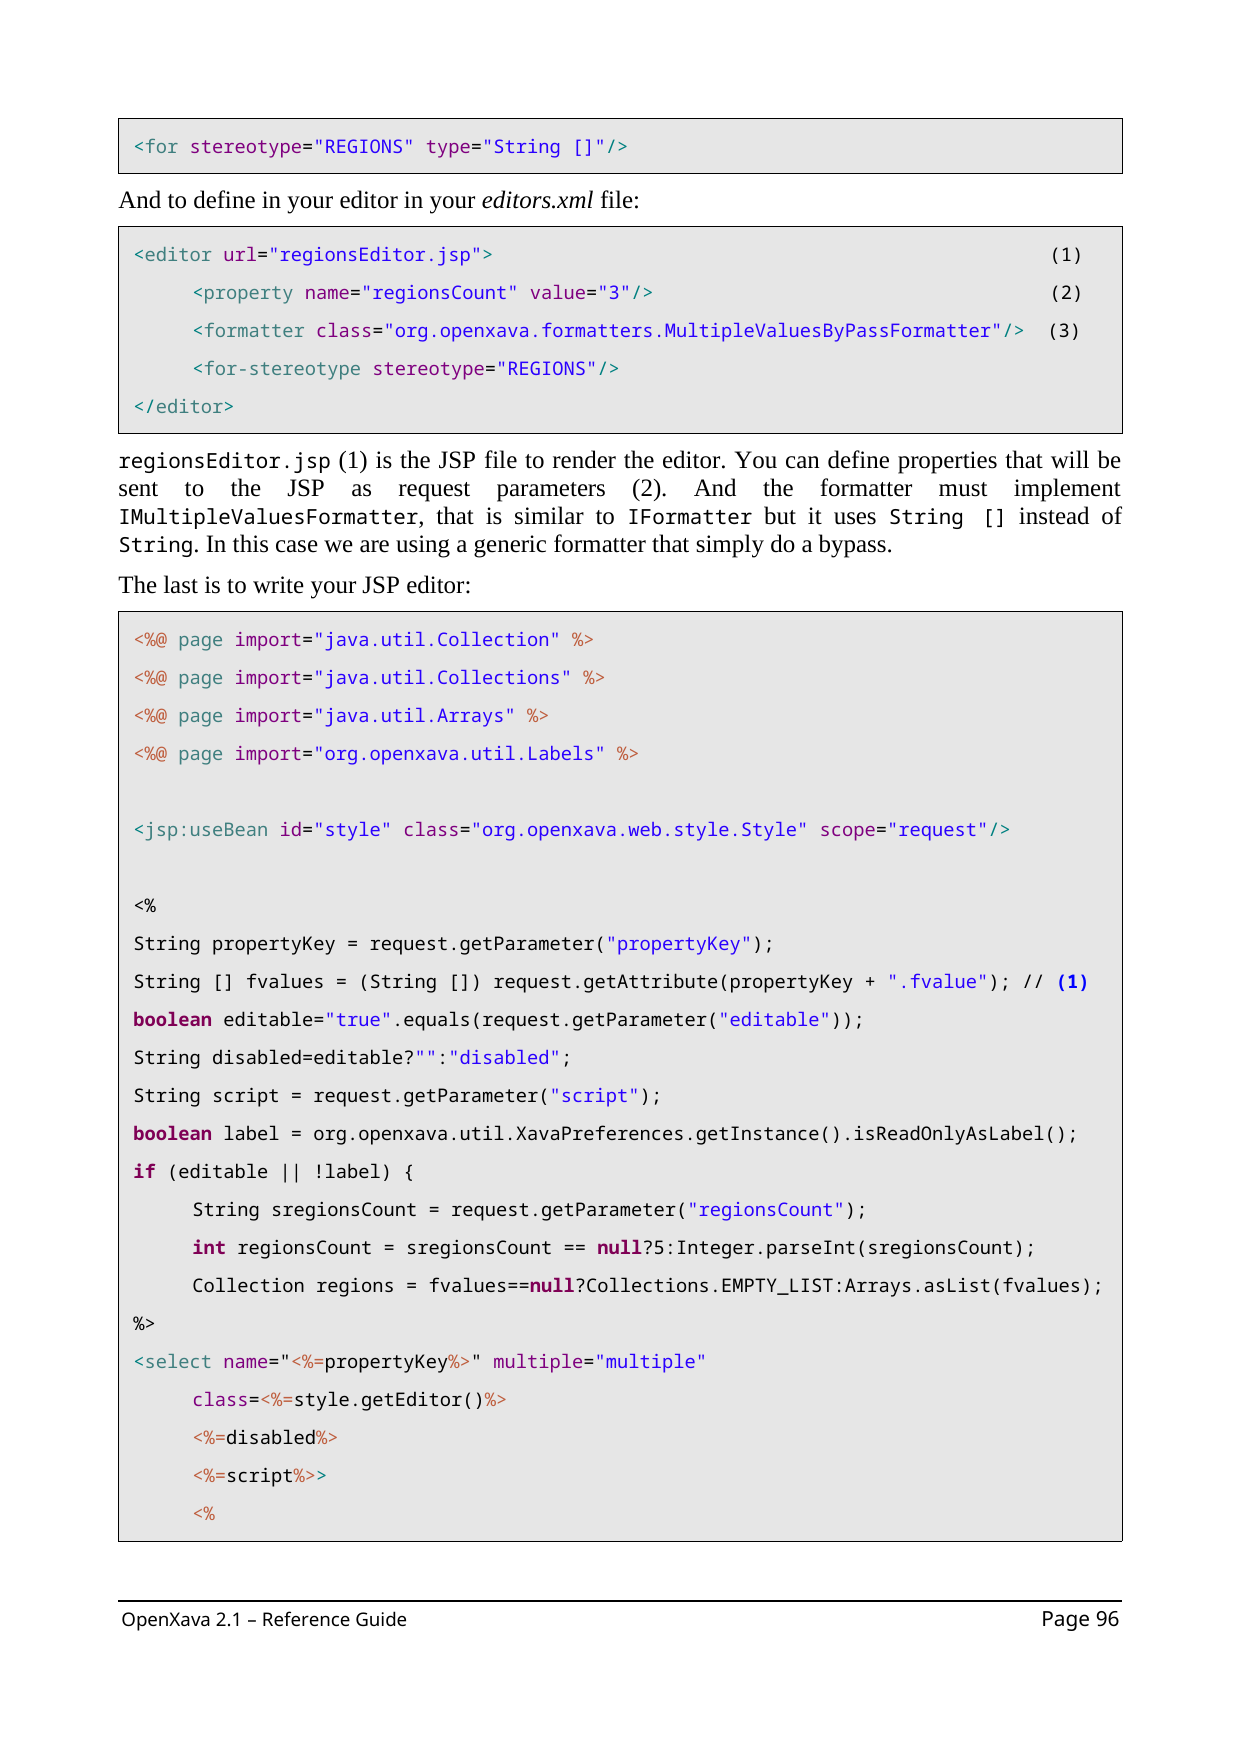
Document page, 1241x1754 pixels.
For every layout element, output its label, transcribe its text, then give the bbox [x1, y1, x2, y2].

text boolean label = org.openxava.util.XavaPreferences.getInstance().isReadOnlyAsLabel(); [119, 1105, 1122, 1143]
text <for stereotype="REGIONS" type="String []"/> [119, 119, 1122, 173]
text Collection regions = fvalues==null?Collections.EMPTY_LIST:Arrays.asList(fvalues); [119, 1257, 1122, 1296]
text <%@ page import="java.util.Arrays" %> [119, 687, 1122, 725]
text <property name="regionsCount" value="3"/> (2) [119, 264, 1122, 302]
text String script = request.getParameter("script"); [119, 1067, 1122, 1105]
text %> [119, 1296, 1122, 1333]
text String [] fvalues = (String []) request.getAttribute(propertyKey + ".fvalue"); // (1) [119, 953, 1122, 991]
text </editor> [119, 378, 1122, 433]
text <%@ page import="java.util.Collections" %> [119, 649, 1122, 687]
text <%=disabled%> [119, 1409, 1122, 1448]
text <% [119, 877, 1122, 915]
text The last is to write your JSP editor: [118, 571, 1122, 599]
text <editor url="regionsEditor.jsp"> (1) [119, 227, 1122, 264]
text String sregionsCount = request.getParameter("regionsCount"); [119, 1181, 1122, 1219]
text And to define in your editor in your editors.xml file: [118, 186, 1122, 214]
text String disabled=editable?"":"disabled"; [119, 1029, 1122, 1067]
text String propertyKey = request.getParameter("propertyKey"); [119, 915, 1122, 953]
text boolean editable="true".equals(request.getParameter("editable")); [119, 991, 1122, 1029]
text if (editable || !label) { [119, 1143, 1122, 1181]
text <%@ page import="java.util.Collection" %> [119, 612, 1122, 649]
text <%@ page import="org.openxava.util.Labels" %> [119, 725, 1122, 763]
text <jsp:useBean id="style" class="org.openxava.web.style.Style" scope="request"/> [119, 801, 1122, 839]
text int regionsCount = sregionsCount == null?5:Integer.parseInt(sregionsCount); [119, 1219, 1122, 1257]
text regionsEditor.jsp (1) is the JSP file to render the editor. You can define properties that will be sent to the JSP as request parameters (2). And the formatter must implement IMultipleValuesFormatter, that is similar to IFormatter but it uses String [] instead of String. In this case we are using a generic formatter that simply do a bypass. [118, 446, 1122, 558]
text <for-stereotype stereotype="REGIONS"/> [119, 340, 1122, 378]
text <%=script%>> [119, 1448, 1122, 1486]
text <formatter class="org.openxava.formatters.MultipleValuesByPassFormatter"/> (3) [119, 302, 1122, 340]
text class=<%=style.getEditor()%> [119, 1372, 1122, 1409]
text <% [119, 1486, 1122, 1541]
text <select name="<%=propertyKey%>" multiple="multiple" [119, 1333, 1122, 1372]
